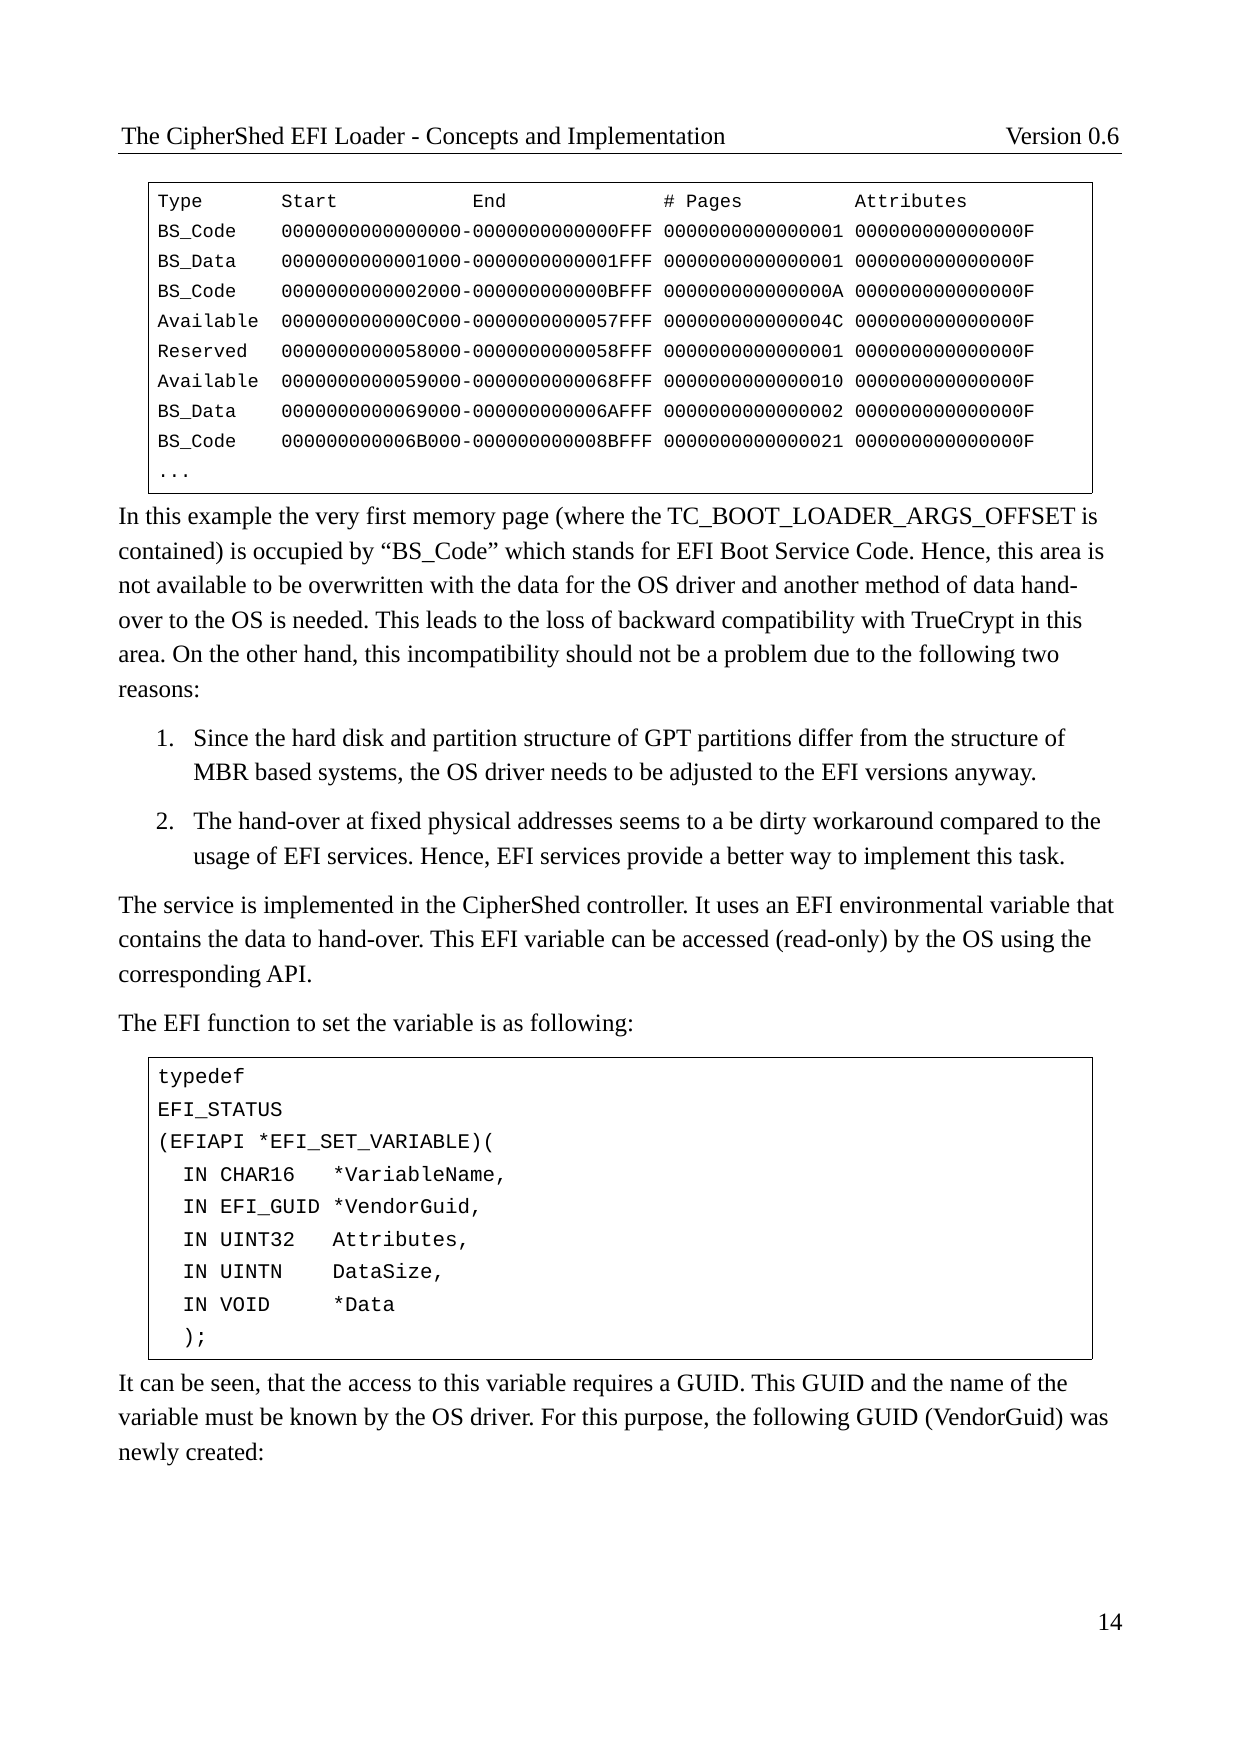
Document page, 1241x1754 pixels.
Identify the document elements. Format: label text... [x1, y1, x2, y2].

text IN EFI_GUID *VendorGuid, [149, 1187, 1092, 1219]
text typedef [149, 1058, 1092, 1089]
text BS_Code 0000000000002000-000000000000BFFF 000000000000000A 000000000000000F [149, 273, 1092, 303]
text The service is implemented in the CipherShed controller. It uses an EFI environmental variable that contains the data to hand-over. This EFI variable can be accessed (read-only) by the OS using the corresponding API. [118, 890, 1122, 988]
text BS_Code 0000000000000000-0000000000000FFF 0000000000000001 000000000000000F [149, 212, 1092, 242]
text ); [149, 1317, 1092, 1359]
text The EFI function to set the variable is as following: [118, 1008, 1122, 1037]
text It can be seen, that the access to this variable requires a GUID. This GUID and the name of the variable must be known by the OS driver. For this purpose, the following GUID (VendorGuid) was newly created: [118, 1368, 1122, 1465]
text EFI_STATUS [149, 1089, 1092, 1122]
text IN UINTN DataSize, [149, 1252, 1092, 1284]
text (EFIAPI *EFI_SET_VARIABLE)( [149, 1122, 1092, 1154]
text Reserved 0000000000058000-0000000000058FFF 0000000000000001 000000000000000F [149, 333, 1092, 363]
list Since the hard disk and partition structure of GPT partitions differ from the structure of MBR based systems, the OS driver needs to be adjusted to the EFI versions anyway. [156, 723, 1122, 786]
text In this example the very first memory page (where the TC_BOOT_LOADER_ARGS_OFFSET is contained) is occupied by “BS_Code” which stands for EFI Boot Service Code. Hence, this area is not available to be overwritten with the data for the OS driver and another method of data hand-over to the OS is needed. This leads to the loss of backward compatibility with TrueCrypt in this area. On the other hand, this incompatibility should not be a problem due to the following two reasons: [118, 501, 1122, 703]
text ... [149, 453, 1092, 493]
text Available 0000000000059000-0000000000068FFF 0000000000000010 000000000000000F [149, 363, 1092, 393]
text Available 000000000000C000-0000000000057FFF 000000000000004C 000000000000000F [149, 303, 1092, 333]
text BS_Data 0000000000001000-0000000000001FFF 0000000000000001 000000000000000F [149, 242, 1092, 273]
text BS_Data 0000000000069000-000000000006AFFF 0000000000000002 000000000000000F [149, 393, 1092, 423]
text Type Start End # Pages Attributes [149, 183, 1092, 212]
text IN CHAR16 *VariableName, [149, 1154, 1092, 1187]
text IN UINT32 Attributes, [149, 1219, 1092, 1252]
text IN VOID *Data [149, 1284, 1092, 1317]
list The hand-over at fixed physical addresses seems to a be dirty workaround compared to the usage of EFI services. Hence, EFI services provide a better way to implement this task. [156, 806, 1122, 870]
text BS_Code 000000000006B000-000000000008BFFF 0000000000000021 000000000000000F [149, 423, 1092, 453]
